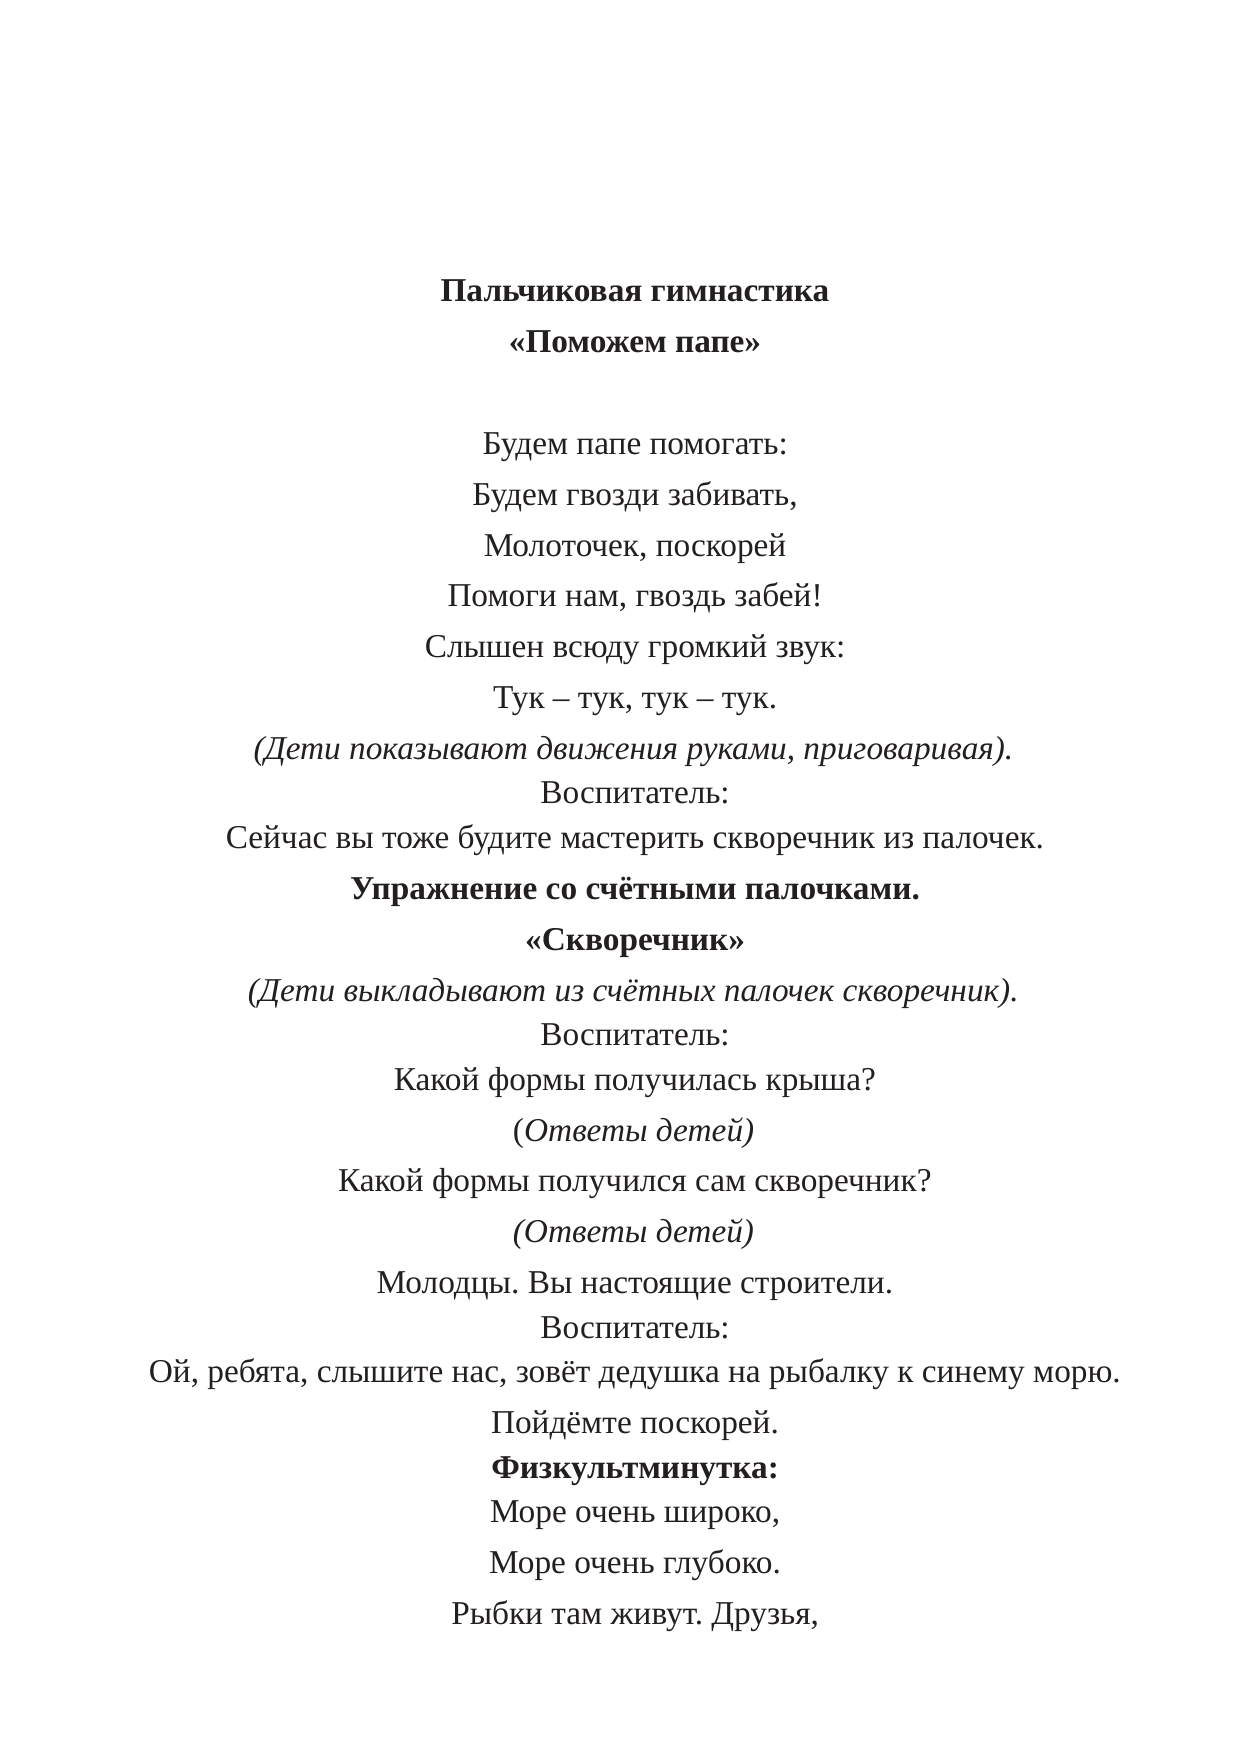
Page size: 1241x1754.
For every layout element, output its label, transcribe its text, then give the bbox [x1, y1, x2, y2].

text Море очень глубоко. [118, 1542, 1152, 1581]
text (Ответы детей) [118, 1211, 1152, 1250]
text Упражнение со счётными палочками. [118, 868, 1152, 906]
text Воспитатель: [118, 1307, 1152, 1345]
text Море очень широко, [118, 1491, 1152, 1530]
text (Дети выкладывают из счётных палочек скворечник). [118, 970, 1152, 1008]
text (Дети показывают движения руками, приговаривая). [118, 728, 1152, 766]
text Какой формы получилась крыша? [118, 1059, 1152, 1097]
text «Скворечник» [118, 919, 1152, 957]
text Помоги нам, гвоздь забей! [118, 576, 1152, 614]
text Пальчиковая гимнастика [118, 271, 1152, 309]
text Пойдёмте поскорей. [118, 1402, 1152, 1441]
text (Ответы детей) [118, 1110, 1152, 1148]
text Рыбки там живут. Друзья, [118, 1593, 1152, 1631]
text Ой, ребята, слышите нас, зовёт дедушка на рыбалку к синему морю. [118, 1351, 1152, 1390]
text Молодцы. Вы настоящие строители. [118, 1262, 1152, 1301]
text «Поможем папе» [118, 321, 1152, 360]
text Воспитатель: [118, 1014, 1152, 1053]
text Воспитатель: [118, 773, 1152, 811]
text Молоточек, поскорей [118, 525, 1152, 563]
text Какой формы получился сам скворечник? [118, 1161, 1152, 1199]
text Слышен всюду громкий звук: [118, 626, 1152, 665]
text Сейчас вы тоже будите мастерить скворечник из палочек. [118, 817, 1152, 856]
text Тук – тук, тук – тук. [118, 677, 1152, 716]
text Физкультминутка: [118, 1447, 1152, 1485]
text Будем гвозди забивать, [118, 474, 1152, 512]
text Будем папе помогать: [118, 423, 1152, 461]
